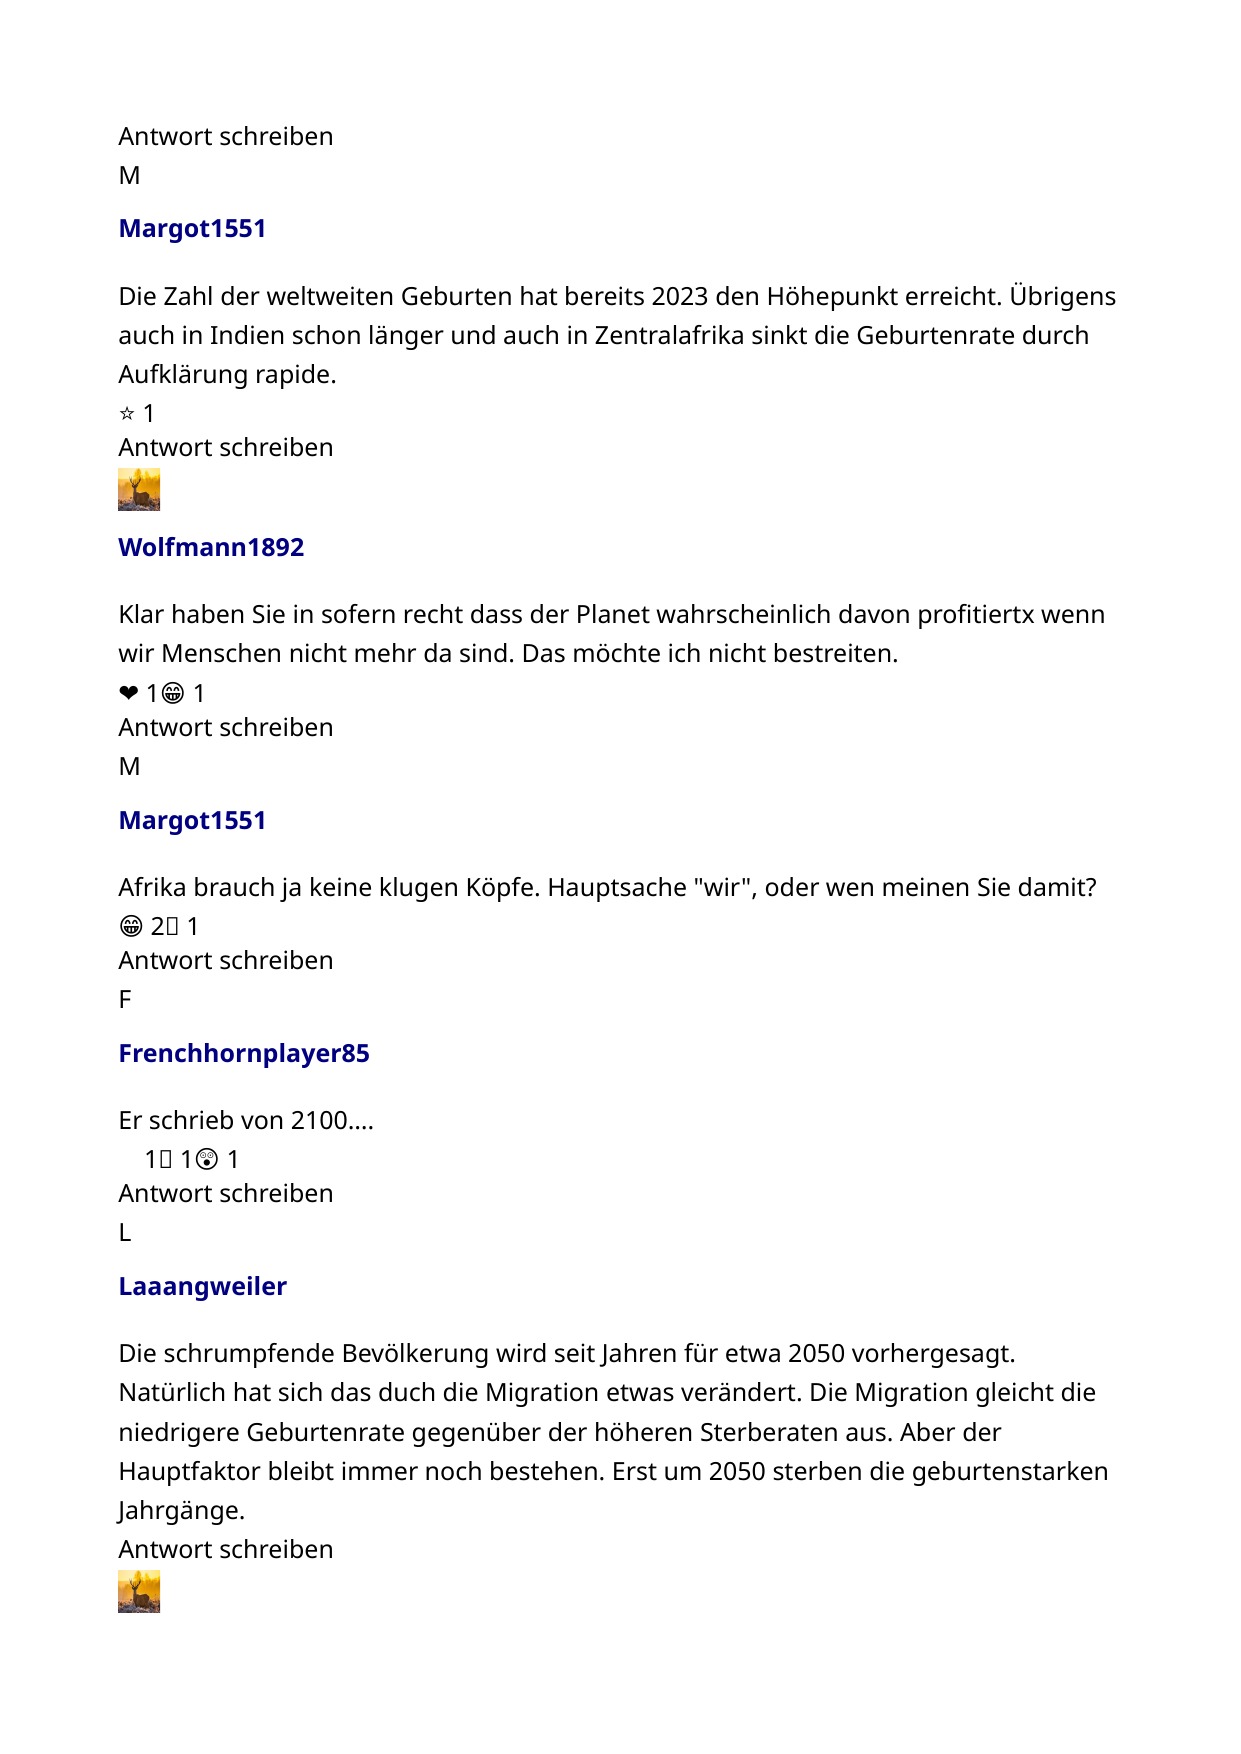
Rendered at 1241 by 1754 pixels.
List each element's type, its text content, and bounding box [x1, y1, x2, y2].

subtitle Frenchhornplayer85 [118, 1036, 1122, 1069]
text Antwort schreiben [118, 430, 1122, 464]
text ❤️ 1😁 1 [118, 675, 1122, 709]
text Antwort schreiben [118, 943, 1122, 977]
text Antwort schreiben [118, 709, 1122, 743]
subtitle Margot1551 [118, 802, 1122, 836]
text 🙁 1🤨 1😲 1 [118, 1142, 1122, 1176]
text 😁 2🤨 1 [118, 908, 1122, 943]
text Antwort schreiben [118, 1176, 1122, 1210]
text M [118, 157, 1122, 191]
picture [118, 1570, 161, 1613]
text Antwort schreiben [118, 1532, 1122, 1566]
subtitle Margot1551 [118, 211, 1122, 245]
text F [118, 982, 1122, 1016]
picture [118, 468, 161, 511]
text Afrika brauch ja keine klugen Köpfe. Hauptsache "wir", oder wen meinen Sie damit? [118, 869, 1122, 903]
text Antwort schreiben [118, 118, 1122, 152]
text M [118, 748, 1122, 783]
text L [118, 1215, 1122, 1249]
subtitle Laaangweiler [118, 1269, 1122, 1303]
text ⭐️ 1 [118, 396, 1122, 430]
subtitle Wolfmann1892 [118, 530, 1122, 564]
text Die schrumpfende Bevölkerung wird seit Jahren für etwa 2050 vorhergesagt. Natürlich hat sich das duch die Migration etwas verändert. Die Migration gleicht die niedrigere Geburtenrate gegenüber der höheren Sterberaten aus. Aber der Hauptfaktor bleibt immer noch bestehen. Erst um 2050 sterben die geburtenstarken Jahrgänge. [118, 1336, 1122, 1527]
text Er schrieb von 2100…. [118, 1103, 1122, 1137]
text Klar haben Sie in sofern recht dass der Planet wahrscheinlich davon profitiertx wenn wir Menschen nicht mehr da sind. Das möchte ich nicht bestreiten. [118, 597, 1122, 670]
text Die Zahl der weltweiten Geburten hat bereits 2023 den Höhepunkt erreicht. Übrigens auch in Indien schon länger und auch in Zentralafrika sinkt die Geburtenrate durch Aufklärung rapide. [118, 278, 1122, 391]
